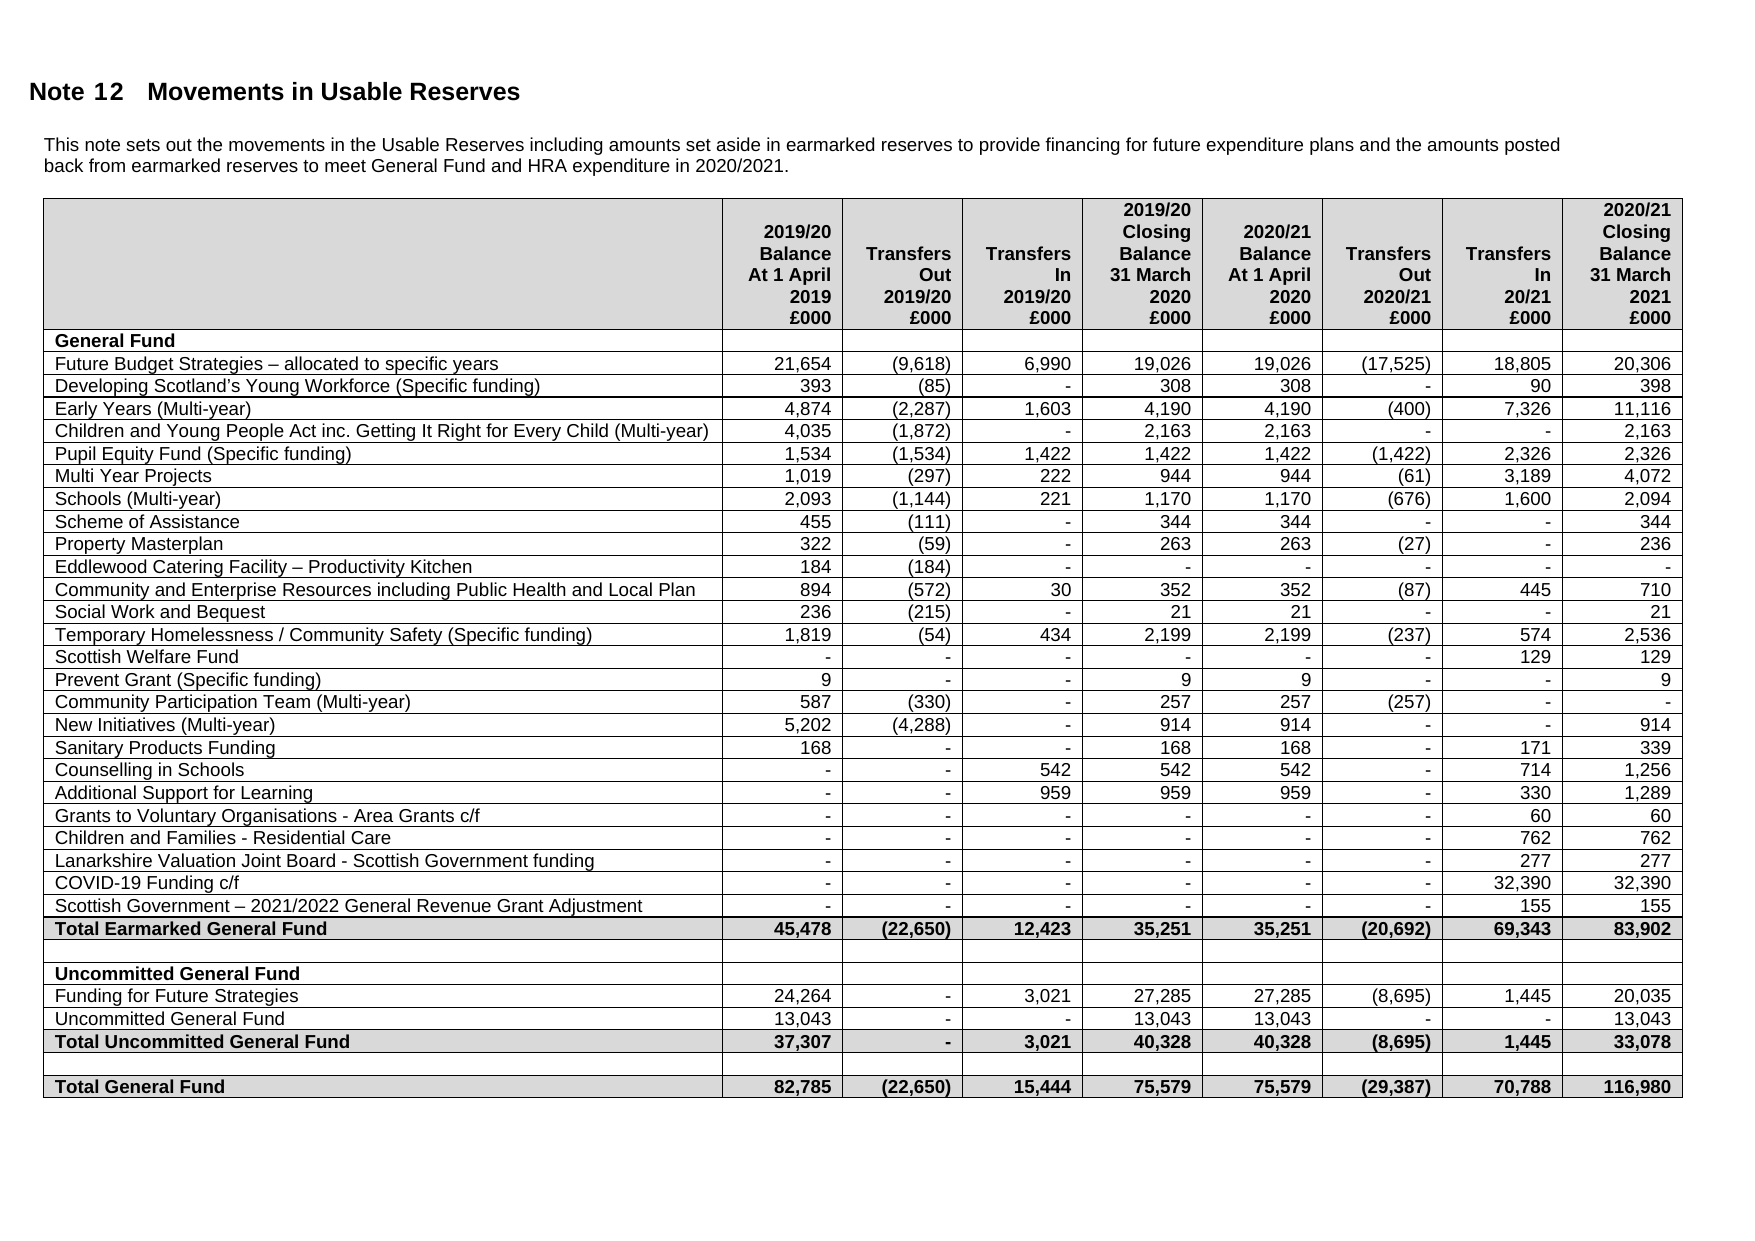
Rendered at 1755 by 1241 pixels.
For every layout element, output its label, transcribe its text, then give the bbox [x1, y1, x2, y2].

table_cell 13,043 [1203, 1008, 1322, 1029]
table_cell Pupil Equity Fund (Specific funding) [44, 443, 722, 464]
table_cell 13,043 [723, 1008, 842, 1029]
table_cell (20,692) [1323, 918, 1442, 939]
table_cell [843, 330, 962, 351]
table_cell 1,256 [1563, 759, 1682, 781]
table_cell 914 [1083, 714, 1202, 736]
table_cell - [843, 850, 962, 871]
table_cell 574 [1443, 624, 1562, 645]
table_cell 4,072 [1563, 465, 1682, 487]
table_cell 40,328 [1083, 1030, 1202, 1052]
table_cell - [1443, 714, 1562, 736]
table_cell (59) [843, 533, 962, 555]
table_cell General Fund [44, 330, 722, 351]
table_cell 18,805 [1443, 352, 1562, 374]
table_cell - [1323, 737, 1442, 758]
table_cell 393 [723, 375, 842, 396]
table_cell 21 [1083, 601, 1202, 622]
table_cell - [1323, 669, 1442, 690]
table_cell - [963, 872, 1082, 894]
table_cell [963, 940, 1082, 962]
table_cell - [843, 782, 962, 803]
table_cell - [1203, 895, 1322, 916]
table_cell Lanarkshire Valuation Joint Board - Scottish Government funding [44, 850, 722, 871]
table_cell 35,251 [1203, 918, 1322, 939]
table_cell 352 [1083, 578, 1202, 600]
table_cell (572) [843, 578, 962, 600]
table_cell 1,819 [723, 624, 842, 645]
table_cell 236 [723, 601, 842, 622]
table_cell 944 [1203, 465, 1322, 487]
table_cell [1563, 940, 1682, 962]
table_cell (676) [1323, 488, 1442, 509]
table_cell Funding for Future Strategies [44, 985, 722, 1007]
table_cell 944 [1083, 465, 1202, 487]
table_cell - [1323, 601, 1442, 622]
table_cell 27,285 [1083, 985, 1202, 1007]
table_cell - [963, 737, 1082, 758]
table_header 2020/21 Balance At 1 April 2020 £000 [1203, 199, 1322, 329]
table_cell - [1203, 872, 1322, 894]
table_cell - [723, 646, 842, 668]
table_cell (1,422) [1323, 443, 1442, 464]
table_cell - [963, 511, 1082, 532]
table_cell - [1203, 556, 1322, 577]
table_cell - [1443, 420, 1562, 442]
table_cell (297) [843, 465, 962, 487]
table_cell 257 [1203, 691, 1322, 713]
table_cell (330) [843, 691, 962, 713]
table_cell Sanitary Products Funding [44, 737, 722, 758]
table_cell 155 [1443, 895, 1562, 916]
table_cell [1563, 1053, 1682, 1074]
table_cell - [963, 646, 1082, 668]
table_cell 168 [723, 737, 842, 758]
table_cell - [1083, 556, 1202, 577]
table_cell Total General Fund [44, 1076, 722, 1097]
table_cell 2,163 [1203, 420, 1322, 442]
table_cell - [963, 601, 1082, 622]
table_cell - [1203, 827, 1322, 848]
table_cell Developing Scotland’s Young Workforce (Specific funding) [44, 375, 722, 396]
table_cell Community Participation Team (Multi-year) [44, 691, 722, 713]
table_cell [723, 330, 842, 351]
table_cell 322 [723, 533, 842, 555]
table_cell [1203, 1053, 1322, 1074]
table_cell 714 [1443, 759, 1562, 781]
table_cell (22,650) [843, 1076, 962, 1097]
table_cell 3,021 [963, 985, 1082, 1007]
table_cell 2,163 [1083, 420, 1202, 442]
table_cell (4,288) [843, 714, 962, 736]
table_cell 75,579 [1083, 1076, 1202, 1097]
table_cell 5,202 [723, 714, 842, 736]
table_cell 1,422 [1083, 443, 1202, 464]
table_cell 75,579 [1203, 1076, 1322, 1097]
table_cell 60 [1563, 804, 1682, 826]
table_cell Prevent Grant (Specific funding) [44, 669, 722, 690]
table_cell 9 [1083, 669, 1202, 690]
table_cell Children and Young People Act inc. Getting It Right for Every Child (Multi-year) [44, 420, 722, 442]
table_cell [963, 963, 1082, 984]
table_cell - [1323, 872, 1442, 894]
table_cell Property Masterplan [44, 533, 722, 555]
table_cell 2,093 [723, 488, 842, 509]
table_cell - [1323, 782, 1442, 803]
table_cell (111) [843, 511, 962, 532]
table_cell - [1083, 804, 1202, 826]
table_cell - [1323, 375, 1442, 396]
table_cell 2,536 [1563, 624, 1682, 645]
table_cell (1,872) [843, 420, 962, 442]
table_cell 344 [1563, 511, 1682, 532]
table_cell - [1563, 556, 1682, 577]
table_cell [1443, 940, 1562, 962]
table_cell Schools (Multi-year) [44, 488, 722, 509]
table_cell 914 [1203, 714, 1322, 736]
table_cell - [1323, 804, 1442, 826]
table_cell - [1203, 646, 1322, 668]
text This note sets out the movements in the Usable Reserves including amounts set aside in earmarked reserves to provide financing for future expenditure plans and the amounts posted back from earmarked reserves to meet General Fund and HRA expenditure in 2020/2021. [44, 133, 1589, 198]
table_cell - [1323, 511, 1442, 532]
table_cell (29,387) [1323, 1076, 1442, 1097]
table_cell - [1323, 850, 1442, 871]
table_header Transfers In 20/21 £000 [1443, 199, 1562, 329]
table_cell Scottish Government – 2021/2022 General Revenue Grant Adjustment [44, 895, 722, 916]
table_cell 2,199 [1083, 624, 1202, 645]
table_cell 13,043 [1563, 1008, 1682, 1029]
table_cell Multi Year Projects [44, 465, 722, 487]
table_cell 1,600 [1443, 488, 1562, 509]
table_cell Additional Support for Learning [44, 782, 722, 803]
table_cell 11,116 [1563, 398, 1682, 419]
table_cell - [1323, 759, 1442, 781]
table_cell (1,534) [843, 443, 962, 464]
table_cell 398 [1563, 375, 1682, 396]
table_cell 542 [963, 759, 1082, 781]
table_cell - [963, 850, 1082, 871]
table_cell [44, 1053, 722, 1074]
table_header 2020/21 Closing Balance 31 March 2021 £000 [1563, 199, 1682, 329]
table_cell 542 [1083, 759, 1202, 781]
table_cell [1203, 940, 1322, 962]
table_cell (1,144) [843, 488, 962, 509]
table_cell - [963, 804, 1082, 826]
table_header 2019/20 Closing Balance 31 March 2020 £000 [1083, 199, 1202, 329]
table_cell 2,163 [1563, 420, 1682, 442]
table_cell 222 [963, 465, 1082, 487]
table_header Transfers In 2019/20 £000 [963, 199, 1082, 329]
table_cell 2,326 [1443, 443, 1562, 464]
table_cell Grants to Voluntary Organisations - Area Grants c/f [44, 804, 722, 826]
table_cell - [723, 850, 842, 871]
table_cell New Initiatives (Multi-year) [44, 714, 722, 736]
table_cell Total Earmarked General Fund [44, 918, 722, 939]
table_cell - [1083, 850, 1202, 871]
table_cell - [843, 646, 962, 668]
table_cell 9 [1563, 669, 1682, 690]
table_cell - [723, 804, 842, 826]
table_cell - [723, 782, 842, 803]
table_cell Eddlewood Catering Facility – Productivity Kitchen [44, 556, 722, 577]
table_cell [1083, 963, 1202, 984]
table_cell 2,199 [1203, 624, 1322, 645]
table_cell 19,026 [1083, 352, 1202, 374]
table_cell - [963, 533, 1082, 555]
table_cell 32,390 [1563, 872, 1682, 894]
subtitle Note 12 Movements in Usable Reserves [29, 77, 1589, 106]
table_cell 4,874 [723, 398, 842, 419]
table_cell 35,251 [1083, 918, 1202, 939]
table_cell (87) [1323, 578, 1442, 600]
table_cell 6,990 [963, 352, 1082, 374]
table_cell 4,035 [723, 420, 842, 442]
table_cell [963, 330, 1082, 351]
table_cell 339 [1563, 737, 1682, 758]
table_cell - [963, 1008, 1082, 1029]
table_cell 69,343 [1443, 918, 1562, 939]
table_cell - [1443, 1008, 1562, 1029]
table_cell 45,478 [723, 918, 842, 939]
table_cell 4,190 [1083, 398, 1202, 419]
table_cell 1,445 [1443, 1030, 1562, 1052]
table_cell Temporary Homelessness / Community Safety (Specific funding) [44, 624, 722, 645]
table_cell - [1443, 556, 1562, 577]
table_cell 1,445 [1443, 985, 1562, 1007]
table_cell 2,326 [1563, 443, 1682, 464]
table_cell (17,525) [1323, 352, 1442, 374]
table_cell - [963, 669, 1082, 690]
table_cell 12,423 [963, 918, 1082, 939]
table_cell 308 [1203, 375, 1322, 396]
table_cell 263 [1083, 533, 1202, 555]
table_cell 21,654 [723, 352, 842, 374]
table_cell - [1443, 669, 1562, 690]
table_cell - [723, 895, 842, 916]
table_cell - [843, 827, 962, 848]
table_cell 1,170 [1083, 488, 1202, 509]
table_cell - [843, 737, 962, 758]
table_cell [1563, 330, 1682, 351]
table_cell 257 [1083, 691, 1202, 713]
table_cell 168 [1083, 737, 1202, 758]
table_cell 959 [1083, 782, 1202, 803]
table_cell [1563, 963, 1682, 984]
table_cell 19,026 [1203, 352, 1322, 374]
table_cell [723, 940, 842, 962]
table_cell 710 [1563, 578, 1682, 600]
table_cell (8,695) [1323, 1030, 1442, 1052]
table_cell - [843, 1008, 962, 1029]
table_cell - [843, 1030, 962, 1052]
table_cell 9 [1203, 669, 1322, 690]
table_cell 60 [1443, 804, 1562, 826]
table_cell 33,078 [1563, 1030, 1682, 1052]
table_cell Total Uncommitted General Fund [44, 1030, 722, 1052]
table_cell - [1083, 827, 1202, 848]
table_cell (85) [843, 375, 962, 396]
table_cell [963, 1053, 1082, 1074]
table_cell - [1083, 895, 1202, 916]
table_cell - [723, 872, 842, 894]
table_cell Scottish Welfare Fund [44, 646, 722, 668]
table_cell 32,390 [1443, 872, 1562, 894]
table_cell 70,788 [1443, 1076, 1562, 1097]
table_header 2019/20 Balance At 1 April 2019 £000 [723, 199, 842, 329]
table_cell 155 [1563, 895, 1682, 916]
table_cell 1,422 [963, 443, 1082, 464]
table_cell - [843, 669, 962, 690]
table_cell (54) [843, 624, 962, 645]
table_cell - [1083, 646, 1202, 668]
table_cell 90 [1443, 375, 1562, 396]
table_cell 762 [1443, 827, 1562, 848]
table_cell 277 [1563, 850, 1682, 871]
table_cell Uncommitted General Fund [44, 1008, 722, 1029]
table_cell [1083, 1053, 1202, 1074]
table_cell Uncommitted General Fund [44, 963, 722, 984]
table_cell 13,043 [1083, 1008, 1202, 1029]
table_cell - [1323, 1008, 1442, 1029]
table_cell 1,534 [723, 443, 842, 464]
table_cell 21 [1563, 601, 1682, 622]
table_cell 3,189 [1443, 465, 1562, 487]
table_cell 445 [1443, 578, 1562, 600]
table_cell 4,190 [1203, 398, 1322, 419]
table_cell (22,650) [843, 918, 962, 939]
table_cell [843, 963, 962, 984]
table_cell Social Work and Bequest [44, 601, 722, 622]
table_cell [1083, 330, 1202, 351]
table_cell 40,328 [1203, 1030, 1322, 1052]
table_cell 308 [1083, 375, 1202, 396]
table_cell - [1443, 533, 1562, 555]
table_cell 3,021 [963, 1030, 1082, 1052]
table_cell (184) [843, 556, 962, 577]
table_cell 959 [963, 782, 1082, 803]
table_cell 83,902 [1563, 918, 1682, 939]
table_cell [1323, 940, 1442, 962]
table_cell 1,019 [723, 465, 842, 487]
table_cell - [843, 985, 962, 1007]
table_cell Scheme of Assistance [44, 511, 722, 532]
table_header Transfers Out 2020/21 £000 [1323, 199, 1442, 329]
table_cell [843, 940, 962, 962]
table_cell 21 [1203, 601, 1322, 622]
table_cell 221 [963, 488, 1082, 509]
table_cell (2,287) [843, 398, 962, 419]
table_cell 587 [723, 691, 842, 713]
table_cell (215) [843, 601, 962, 622]
table_cell (257) [1323, 691, 1442, 713]
table_cell (237) [1323, 624, 1442, 645]
table_cell 1,170 [1203, 488, 1322, 509]
table_cell (27) [1323, 533, 1442, 555]
table_cell - [1563, 691, 1682, 713]
table_cell 894 [723, 578, 842, 600]
table_cell 344 [1203, 511, 1322, 532]
table_cell - [843, 895, 962, 916]
table_cell [1443, 1053, 1562, 1074]
table_cell 129 [1443, 646, 1562, 668]
table_cell 168 [1203, 737, 1322, 758]
table_cell 116,980 [1563, 1076, 1682, 1097]
table_cell 263 [1203, 533, 1322, 555]
table_cell 24,264 [723, 985, 842, 1007]
table_header [44, 199, 722, 329]
table_cell 37,307 [723, 1030, 842, 1052]
table_cell - [1083, 872, 1202, 894]
table_cell [1323, 1053, 1442, 1074]
table_cell - [1443, 601, 1562, 622]
table_cell - [843, 804, 962, 826]
table_cell - [1323, 827, 1442, 848]
table_cell (9,618) [843, 352, 962, 374]
table_cell Community and Enterprise Resources including Public Health and Local Plan [44, 578, 722, 600]
table_cell - [963, 714, 1082, 736]
table_cell - [843, 759, 962, 781]
table_cell 1,603 [963, 398, 1082, 419]
table_header Transfers Out 2019/20 £000 [843, 199, 962, 329]
table_cell 914 [1563, 714, 1682, 736]
table_cell 7,326 [1443, 398, 1562, 419]
table_cell 20,035 [1563, 985, 1682, 1007]
table_cell - [723, 827, 842, 848]
table_cell - [1323, 420, 1442, 442]
table_cell [843, 1053, 962, 1074]
table_cell - [963, 420, 1082, 442]
table_cell COVID-19 Funding c/f [44, 872, 722, 894]
table_cell [1443, 963, 1562, 984]
table_cell Counselling in Schools [44, 759, 722, 781]
table_cell - [963, 895, 1082, 916]
table_cell 352 [1203, 578, 1322, 600]
table_cell [1083, 940, 1202, 962]
table_cell (61) [1323, 465, 1442, 487]
table_cell [1443, 330, 1562, 351]
table_cell - [963, 827, 1082, 848]
table_cell 27,285 [1203, 985, 1322, 1007]
table_cell - [1443, 511, 1562, 532]
table_cell 330 [1443, 782, 1562, 803]
table_cell 82,785 [723, 1076, 842, 1097]
table_cell 542 [1203, 759, 1322, 781]
table_cell - [1323, 714, 1442, 736]
table_cell - [1323, 556, 1442, 577]
table_cell [1323, 963, 1442, 984]
table_cell - [1203, 850, 1322, 871]
table_cell - [843, 872, 962, 894]
table_cell 20,306 [1563, 352, 1682, 374]
table_cell - [1203, 804, 1322, 826]
table_cell 2,094 [1563, 488, 1682, 509]
table_cell Children and Families - Residential Care [44, 827, 722, 848]
table_cell 277 [1443, 850, 1562, 871]
table_cell - [1323, 646, 1442, 668]
table_cell 15,444 [963, 1076, 1082, 1097]
table_cell [1323, 330, 1442, 351]
table_cell - [1323, 895, 1442, 916]
table_cell [1203, 330, 1322, 351]
table_cell 129 [1563, 646, 1682, 668]
table_cell - [963, 375, 1082, 396]
table_cell - [963, 556, 1082, 577]
table_cell [723, 963, 842, 984]
table_cell 762 [1563, 827, 1682, 848]
table_cell 434 [963, 624, 1082, 645]
table_cell [1203, 963, 1322, 984]
table_cell [723, 1053, 842, 1074]
table_cell - [963, 691, 1082, 713]
table_cell 1,289 [1563, 782, 1682, 803]
table_cell 171 [1443, 737, 1562, 758]
table_cell Future Budget Strategies – allocated to specific years [44, 352, 722, 374]
table_cell - [723, 759, 842, 781]
table_cell 344 [1083, 511, 1202, 532]
table_cell 455 [723, 511, 842, 532]
table_cell [44, 940, 722, 962]
table_cell - [1443, 691, 1562, 713]
table_cell 184 [723, 556, 842, 577]
table_cell 1,422 [1203, 443, 1322, 464]
table_cell (400) [1323, 398, 1442, 419]
table_cell 9 [723, 669, 842, 690]
table_cell Early Years (Multi-year) [44, 398, 722, 419]
table_cell (8,695) [1323, 985, 1442, 1007]
table_cell 959 [1203, 782, 1322, 803]
table_cell 236 [1563, 533, 1682, 555]
table_cell 30 [963, 578, 1082, 600]
